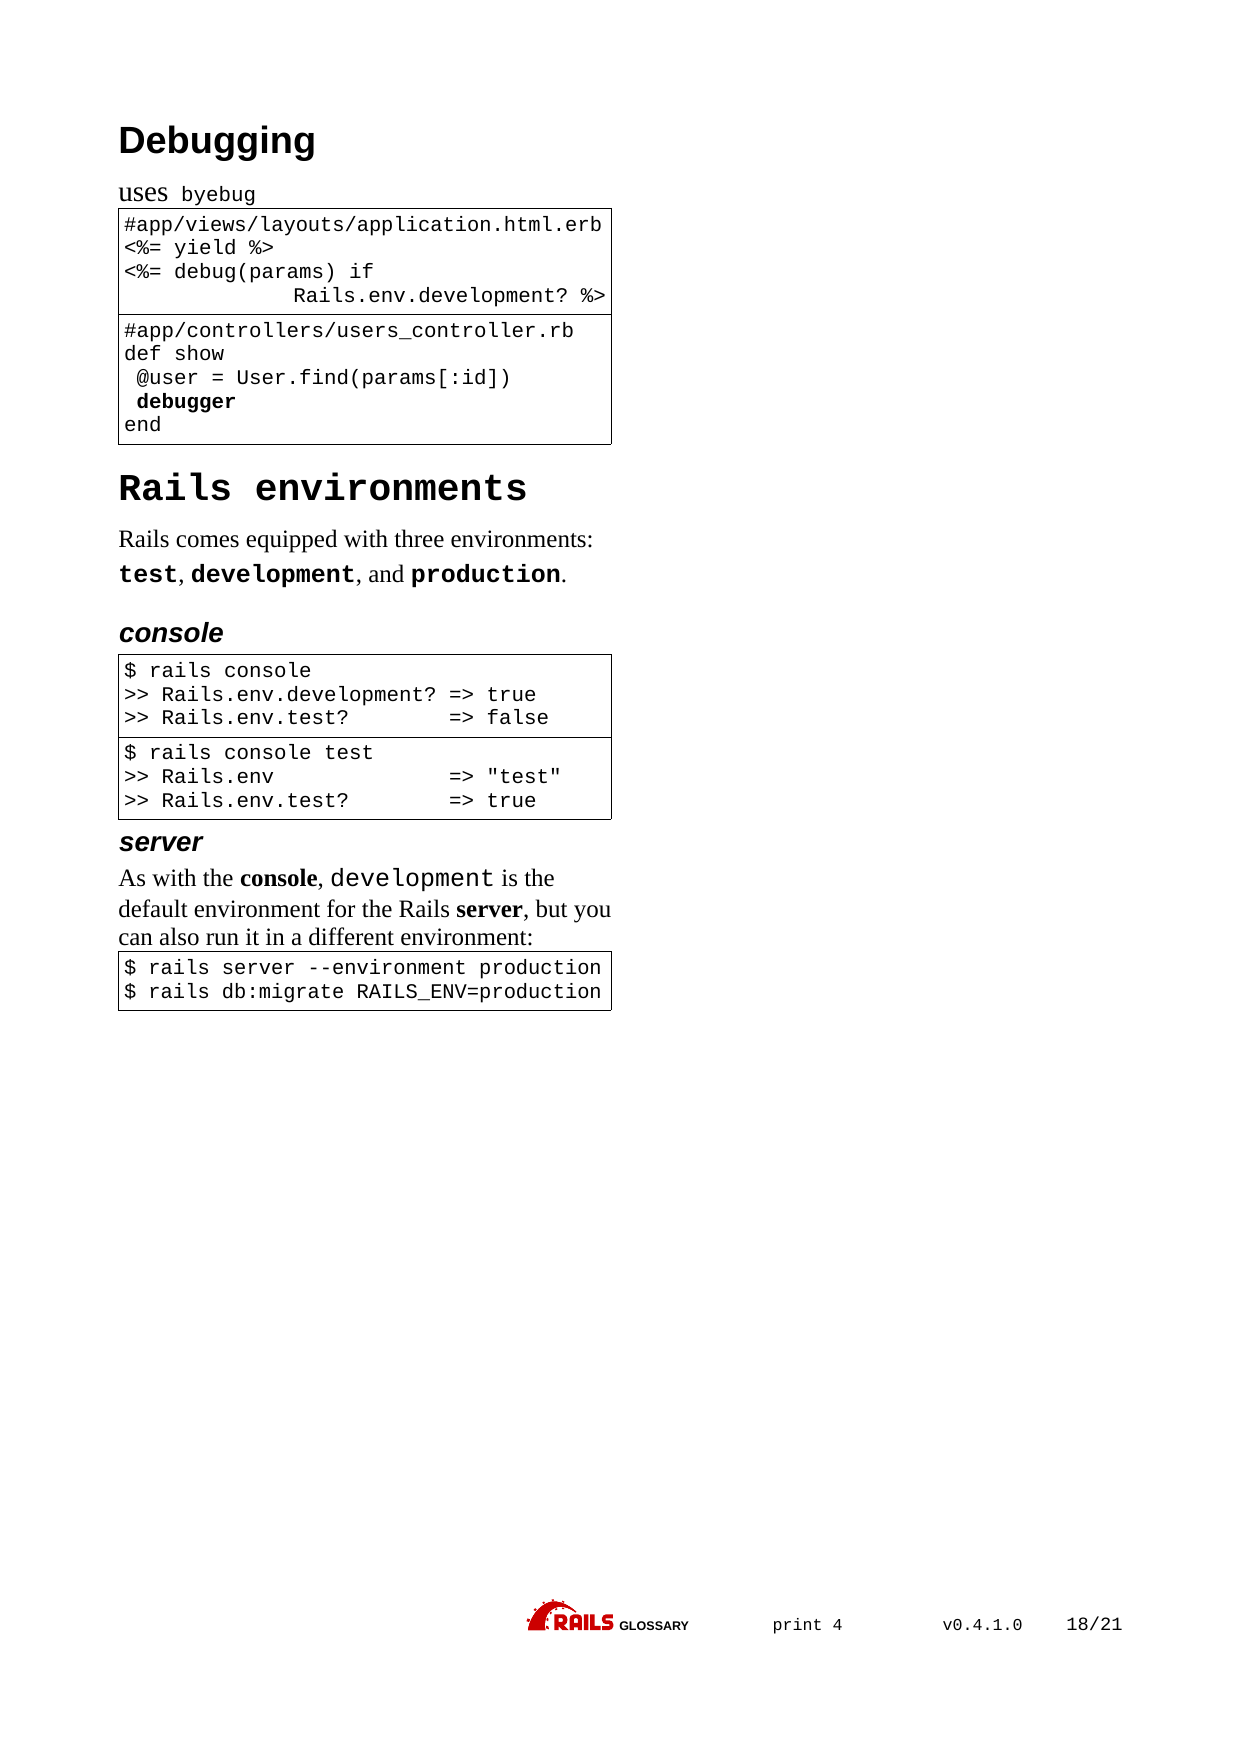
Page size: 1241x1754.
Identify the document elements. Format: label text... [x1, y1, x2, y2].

table_cell $ rails console test >> Rails.env => "test" >> Rails.env.test? => true [119, 738, 611, 819]
text Rails comes equipped with three environments: test, development, and production. [118, 524, 611, 589]
subtitle console [119, 616, 611, 648]
text As with the console, development is the default environment for the Rails server, but you can also run it in a different environment: [118, 863, 611, 951]
table_cell #app/controllers/users_controller.rb def show @user = User.find(params[:id]) debugger end [119, 315, 611, 444]
table_header $ rails console >> Rails.env.development? => true >> Rails.env.test? => false [119, 655, 611, 737]
text uses byebug [118, 174, 611, 208]
subtitle server [119, 825, 611, 857]
subtitle Debugging [118, 118, 611, 162]
subtitle Rails environments [118, 469, 611, 512]
table_header #app/views/layouts/application.html.erb <%= yield %> <%= debug(params) if Rails.env.development? %> [119, 209, 611, 314]
table_header $ rails server --environment production $ rails db:migrate RAILS_ENV=production [119, 952, 611, 1010]
